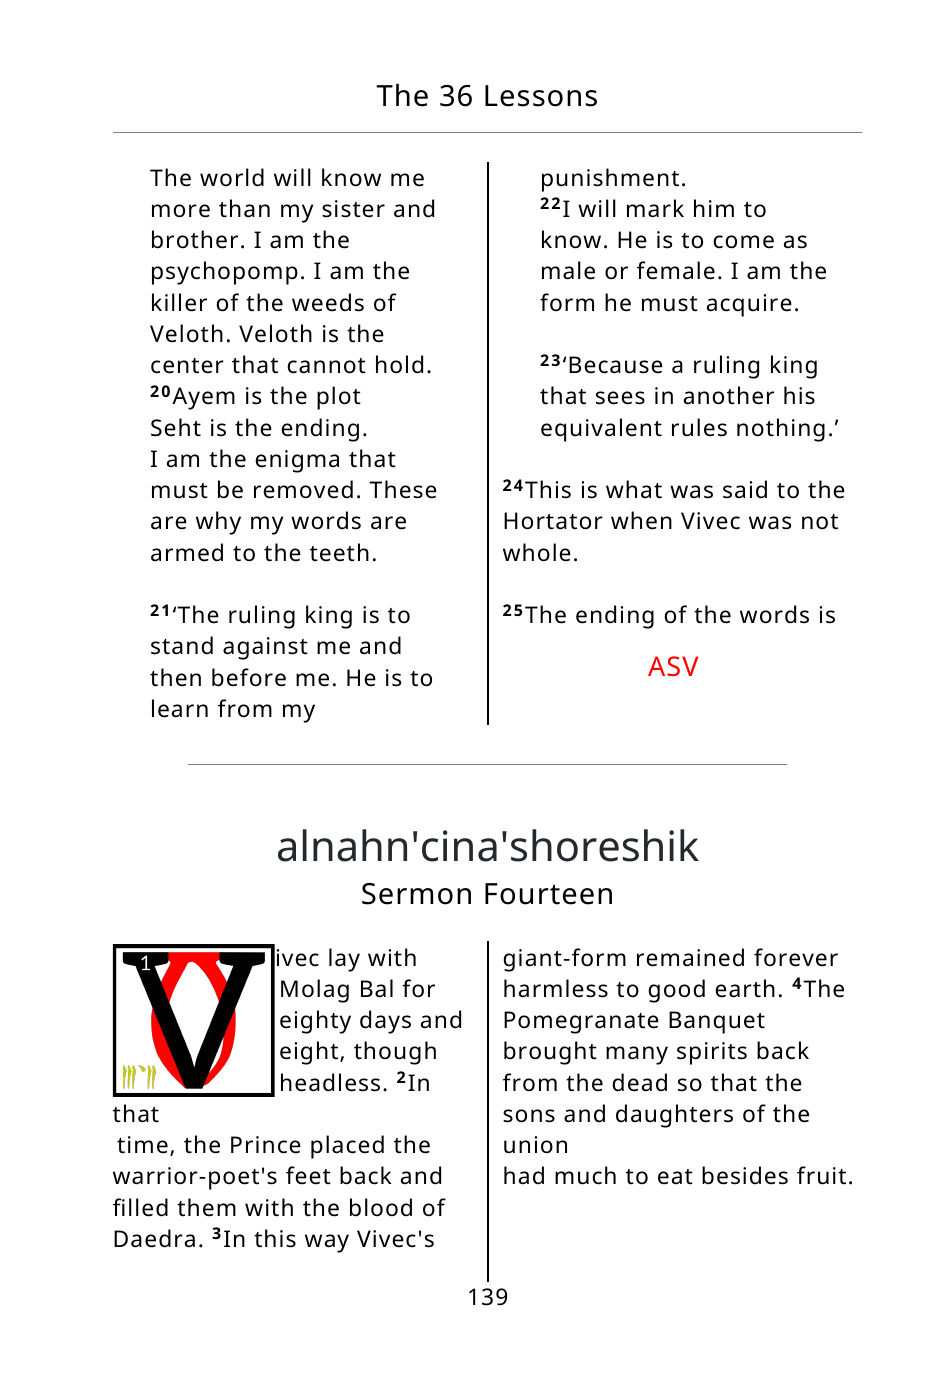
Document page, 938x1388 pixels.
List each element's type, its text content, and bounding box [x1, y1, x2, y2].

picture [112, 944, 275, 1097]
text 24This is what was said to the Hortator when Vivec was not whole. [502, 474, 862, 568]
text eight, though [275, 1035, 472, 1066]
text 25The ending of the words is [502, 599, 862, 630]
text giant-form remained forever harmless to good earth. 4The Pomegranate Banquet brought many spirits back from the dead so that the sons and daughters of the union had much to eat besides fruit. [502, 941, 862, 1191]
text eighty days and [275, 1004, 472, 1035]
text The world will know me more than my sister and brother. I am the psychopomp. I am the killer of the weeds of Veloth. Veloth is the center that cannot hold. 20Ayem is the plot Seht is the ending. I am the enigma that must be removed. These are why my words are armed to the teeth. [150, 162, 454, 568]
text 21‘The ruling king is to stand against me and then before me. He is to learn from my [150, 599, 454, 724]
text The 36 Lessons [112, 75, 862, 115]
text 23‘Because a ruling king that sees in another his equivalent rules nothing.’ [540, 349, 844, 443]
text Molag Bal for [275, 973, 472, 1004]
text ASV [502, 647, 844, 684]
text Sermon Fourteen [112, 873, 862, 913]
text ivec lay with [112, 941, 472, 973]
text punishment. 22I will mark him to know. He is to come as male or female. I am the form he must acquire. [540, 162, 844, 318]
text time, the Prince placed the warrior-poet's feet back and filled them with the blood of Daedra. 3In this way Vivec's [112, 1129, 472, 1254]
text headless. 2In that [112, 1066, 472, 1129]
subtitle alnahn'cina'shoreshik [112, 817, 862, 873]
